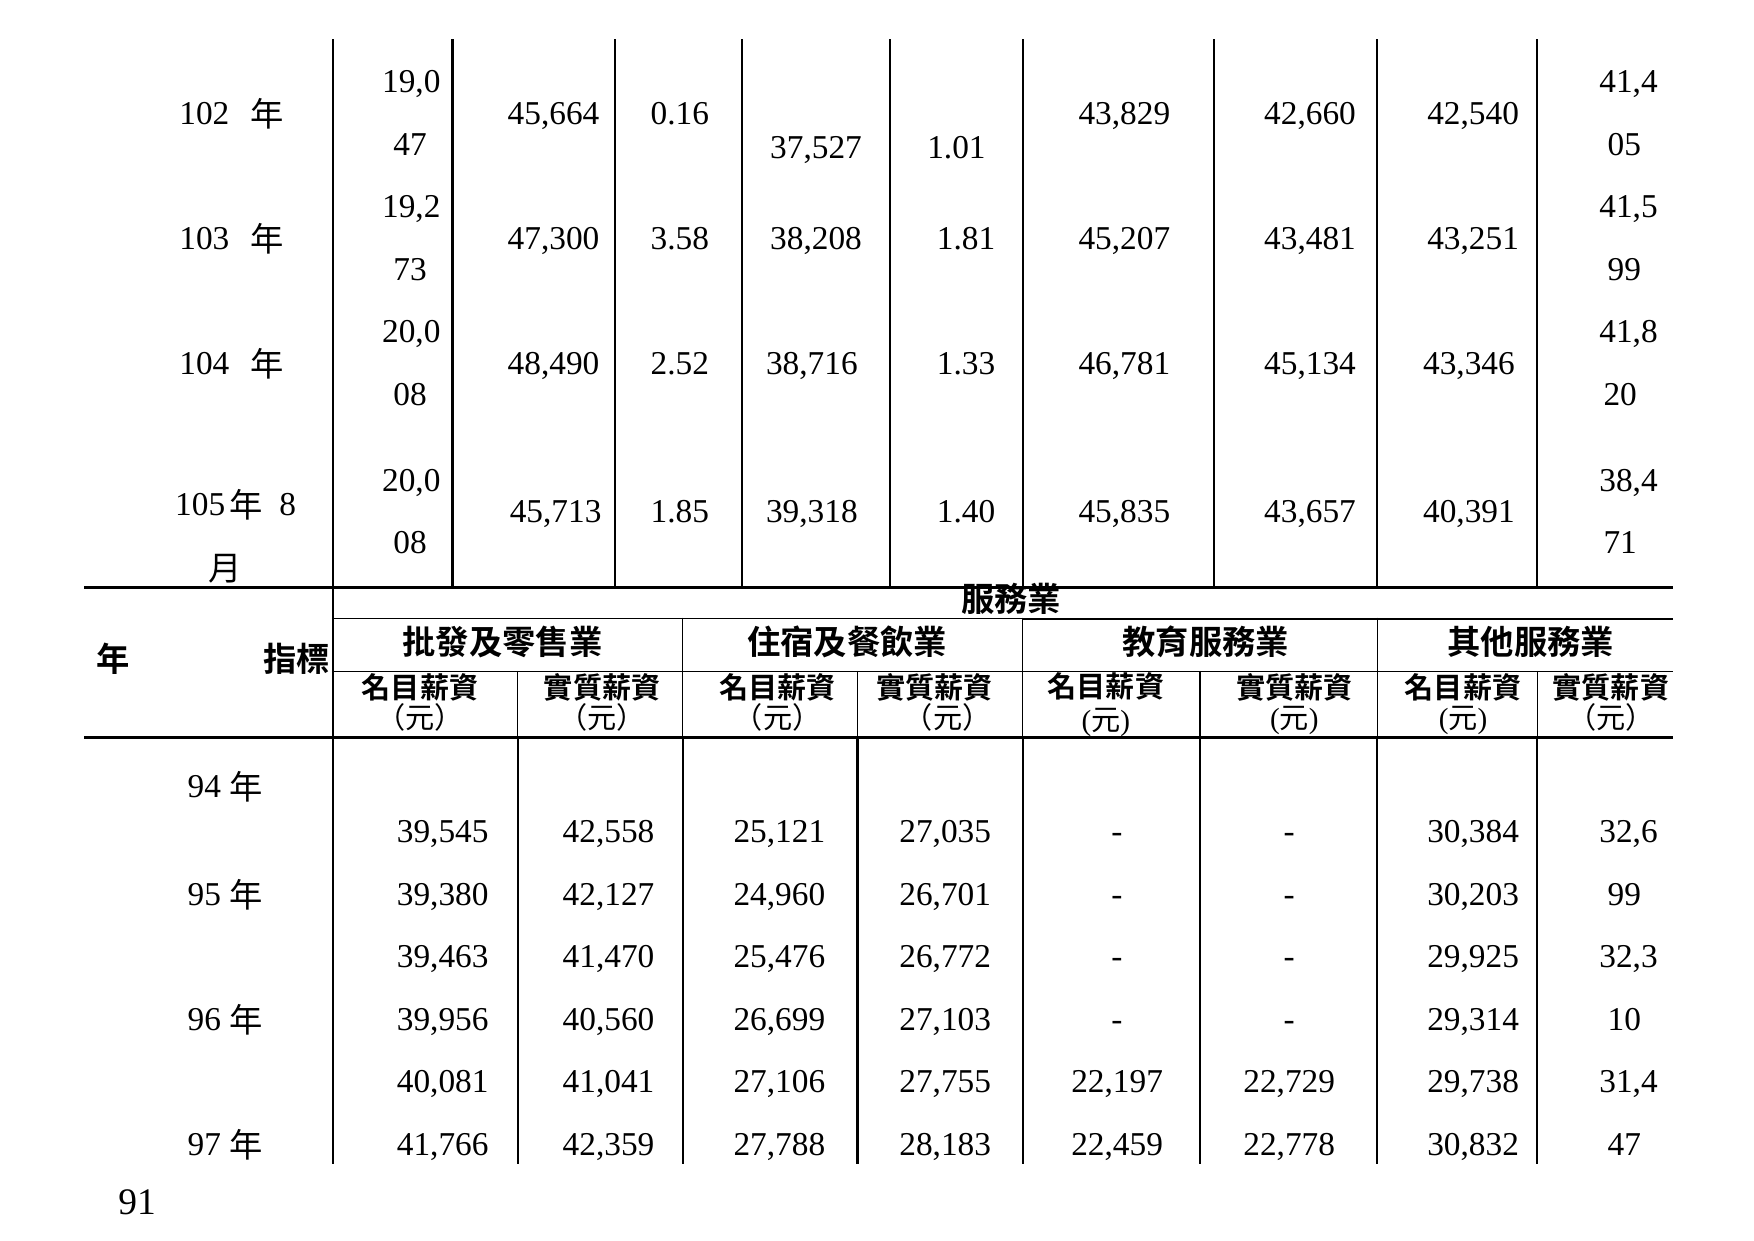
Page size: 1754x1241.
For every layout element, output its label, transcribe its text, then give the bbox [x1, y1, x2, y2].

table_cell 年 指標 [84, 589, 332, 736]
table_cell 43,251 [1378, 164, 1536, 289]
table_cell 其他服務業 [1378, 620, 1673, 671]
table_cell 25,121 24,960 25,476 26,699 27,106 27,788 [684, 739, 856, 1164]
table_cell 48,490 [454, 289, 614, 414]
table_cell 名目薪資 （元） [334, 672, 517, 736]
table_cell - - - - 22,729 22,778 [1201, 739, 1376, 1164]
table_cell 1.33 [891, 289, 1022, 414]
table_cell 45,134 [1215, 289, 1376, 414]
table_cell 43,481 [1215, 164, 1376, 289]
table_cell 42,540 [1378, 39, 1536, 164]
table_cell 實質薪資 （元） [858, 672, 1022, 736]
table_cell 38,471 [1538, 414, 1673, 586]
table_cell 39,318 [743, 414, 889, 586]
table_cell 19,273 [334, 164, 451, 289]
table_cell 45,664 [454, 39, 614, 164]
table_cell 1.01 [891, 39, 1022, 164]
table_cell 102年 [84, 39, 332, 164]
table_cell 95年 [84, 806, 332, 914]
table_cell 0.16 [616, 39, 741, 164]
table_cell 20,008 [334, 289, 451, 414]
table_cell 94年 [84, 739, 332, 806]
table_cell 2.52 [616, 289, 741, 414]
table_cell 1.81 [891, 164, 1022, 289]
table_cell 19,047 [334, 39, 451, 164]
table_cell 42,558 42,127 41,470 40,560 41,041 42,359 [519, 739, 682, 1164]
table_cell 47,300 [454, 164, 614, 289]
table_cell 27,035 26,701 26,772 27,103 27,755 28,183 [859, 739, 1022, 1164]
table_cell 41,599 [1538, 164, 1673, 289]
table_cell 43,657 [1215, 414, 1376, 586]
table_cell 教育服務業 [1023, 620, 1377, 671]
table_cell 實質薪資 （元） [1538, 672, 1673, 736]
table_cell 39,545 39,380 39,463 39,956 40,081 41,766 [334, 739, 517, 1164]
table_cell 104年 [84, 289, 332, 414]
table_cell 32,699 32,310 31,447 [1538, 739, 1673, 1164]
table_cell 45,207 [1024, 164, 1213, 289]
table_cell 1.40 [891, 414, 1022, 586]
table_cell 43,829 [1024, 39, 1213, 164]
table_cell 名目薪資 [1023, 672, 1199, 705]
table_cell 97年 [84, 1039, 332, 1164]
table_cell 38,716 [743, 289, 889, 414]
table_cell 37,527 [743, 39, 889, 164]
table_cell 45,835 [1024, 414, 1213, 586]
table_cell 46,781 [1024, 289, 1213, 414]
table_cell 3.58 [616, 164, 741, 289]
table_cell 103年 [84, 164, 332, 289]
table_cell 批發及零售業 [334, 619, 682, 671]
table_cell 住宿及餐飲業 [683, 619, 1022, 671]
table_cell 實質薪資 （元） [518, 672, 682, 736]
table_cell 名目薪資 (元) [1378, 672, 1537, 736]
table_cell 41,820 [1538, 289, 1673, 414]
table_cell 41,405 [1538, 39, 1673, 164]
table_cell 30,384 30,203 29,925 29,314 29,738 30,832 [1378, 739, 1536, 1164]
table_cell 1.85 [616, 414, 741, 586]
table_cell 名目薪資 （元） [683, 672, 857, 736]
table_cell 96年 [84, 914, 332, 1039]
table_cell (元) [1023, 705, 1199, 736]
table_cell - - - - 22,197 22,459 [1024, 739, 1199, 1164]
table_cell 服務業 [334, 589, 1673, 618]
table_cell 20,008 [334, 414, 451, 586]
table_cell 40,391 [1378, 414, 1536, 586]
table_cell 42,660 [1215, 39, 1376, 164]
table_cell 38,208 [743, 164, 889, 289]
table_cell 43,346 [1378, 289, 1536, 414]
table_cell 45,713 [454, 414, 614, 586]
table_cell 105年8月 [84, 414, 332, 586]
table_cell 實質薪資 (元) [1201, 672, 1377, 736]
